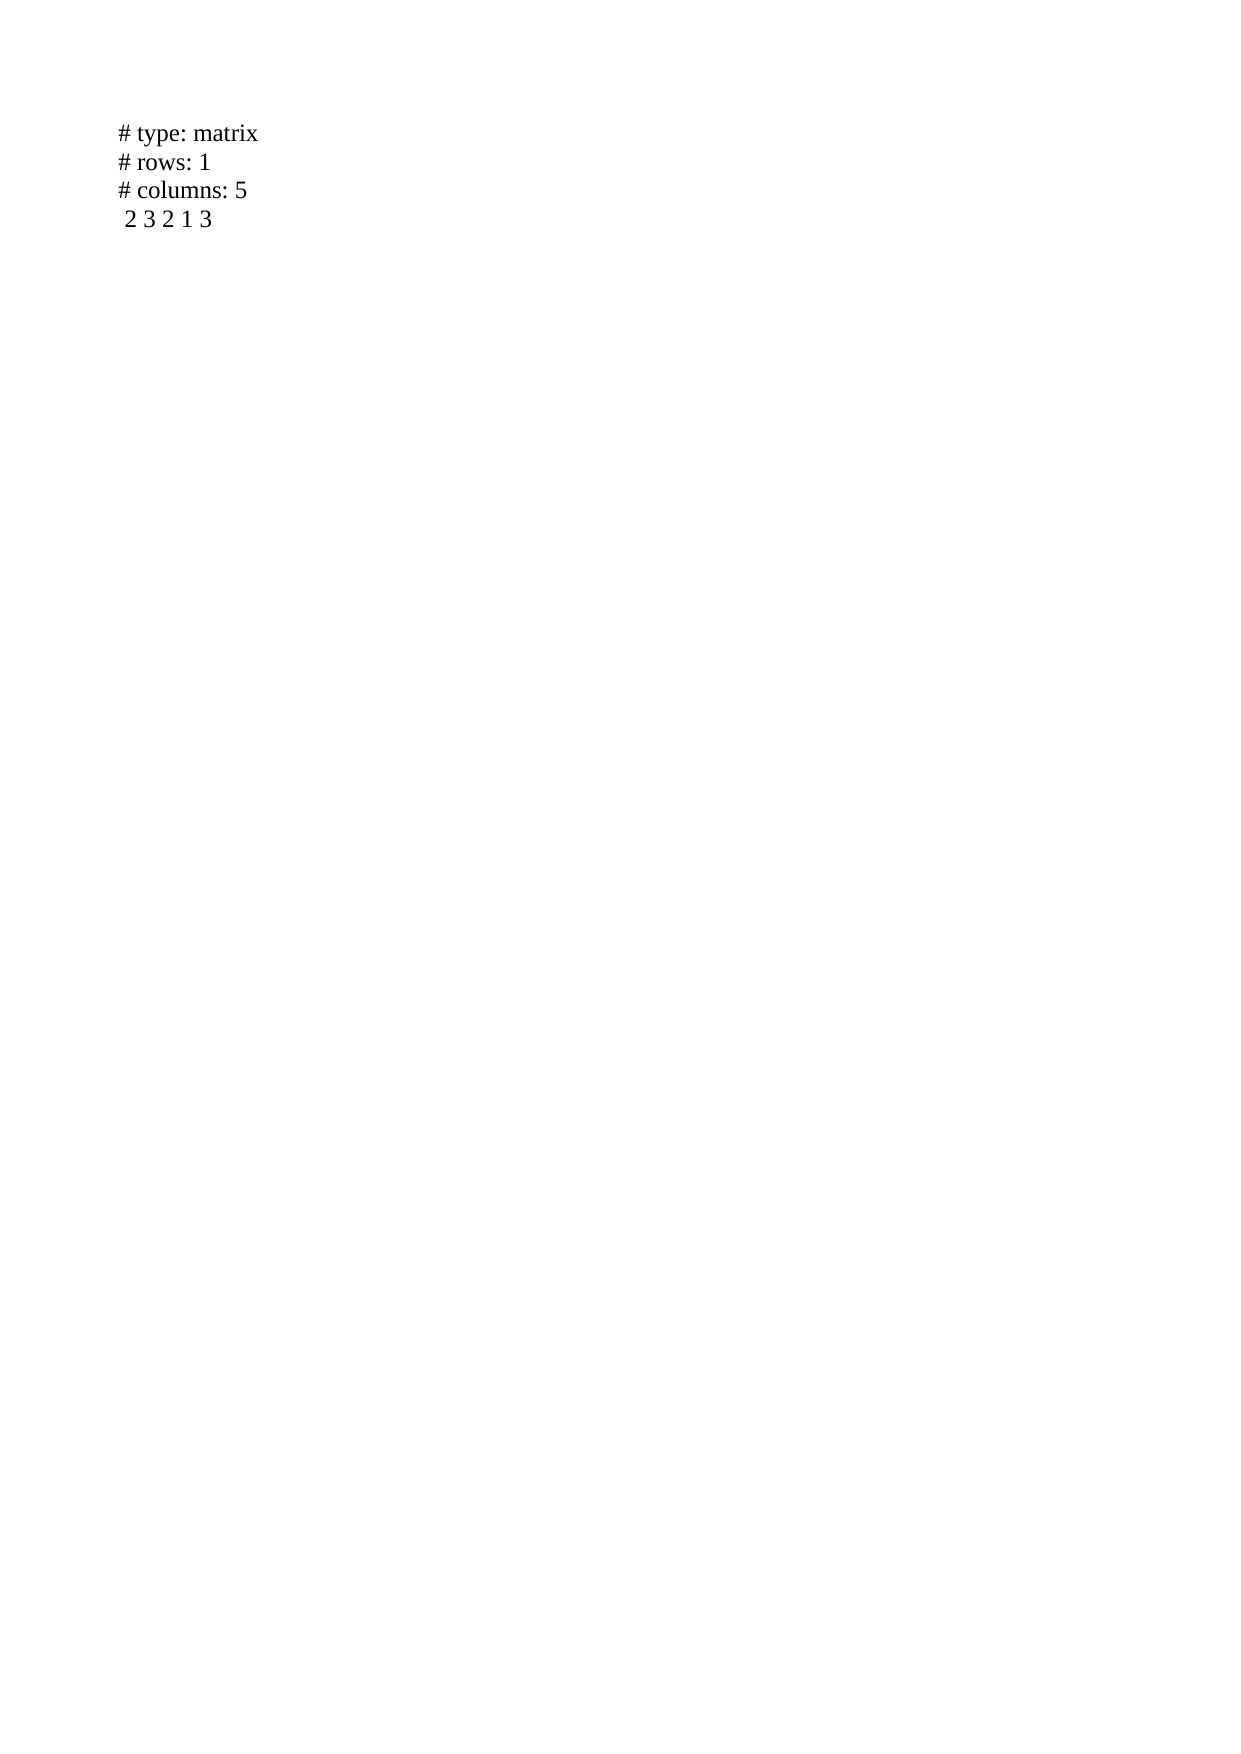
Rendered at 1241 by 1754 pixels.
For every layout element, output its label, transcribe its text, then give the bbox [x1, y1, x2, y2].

text # columns: 5 [118, 176, 1122, 204]
text # rows: 1 [118, 147, 1122, 176]
text # type: matrix [118, 118, 1122, 147]
text 2 3 2 1 3 [118, 204, 1122, 233]
